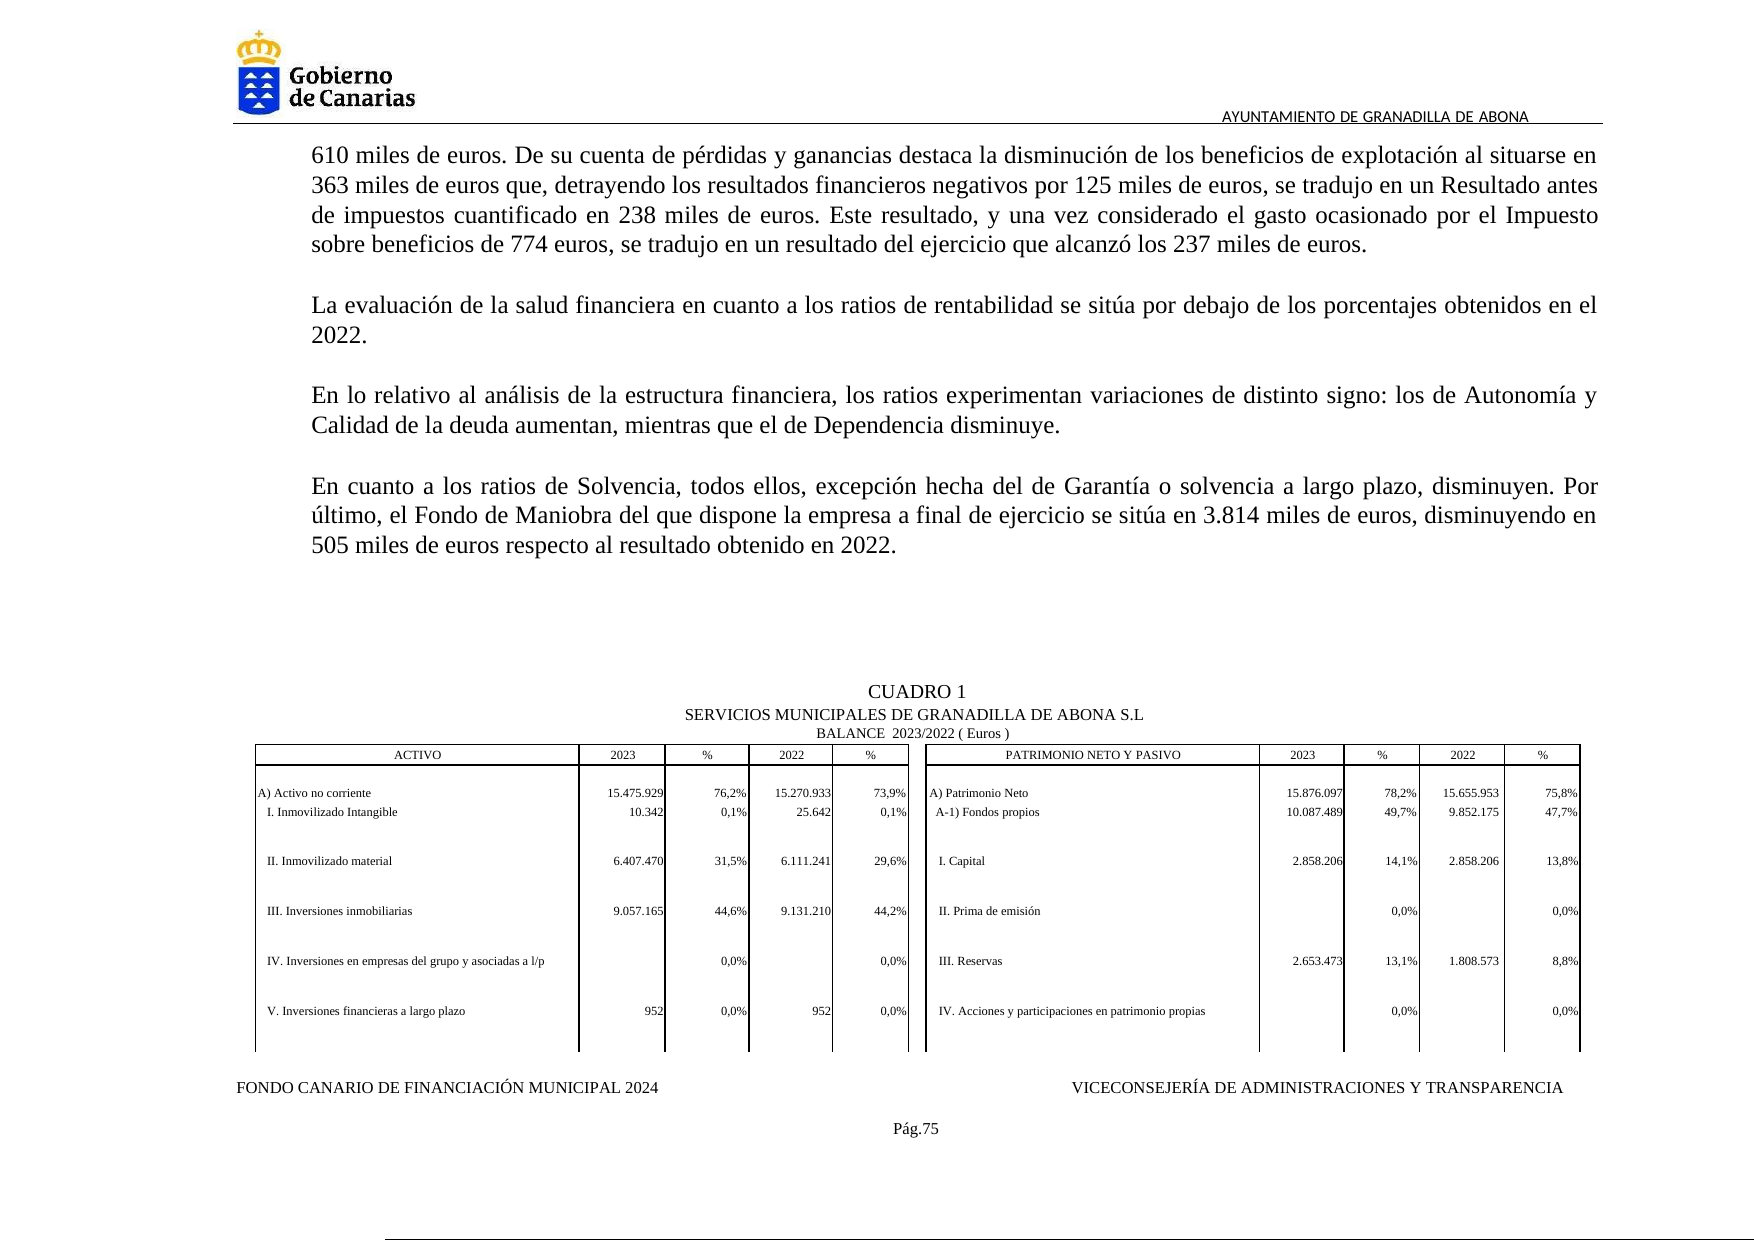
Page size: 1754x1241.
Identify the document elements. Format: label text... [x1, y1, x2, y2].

table_cell 44,2% [833, 902, 908, 952]
table_cell 0,0% [666, 1002, 748, 1052]
table_cell 0,0% [1345, 1002, 1419, 1052]
table_cell 31,5% [666, 852, 748, 902]
table_cell 952 [750, 1002, 832, 1052]
table_cell [909, 802, 925, 852]
table_cell 76,2% [666, 766, 748, 802]
table_cell 0,0% [1505, 1002, 1579, 1052]
table_cell 0,0% [1345, 902, 1419, 952]
table_cell 9.131.210 [750, 902, 832, 952]
table_cell 29,6% [833, 852, 908, 902]
table_cell 0,0% [833, 1002, 908, 1052]
table_header 2023 [1260, 745, 1343, 764]
table_header 2022 [1420, 745, 1504, 764]
text 610 miles de euros. De su cuenta de pérdidas y ganancias destaca la disminución de los beneficios de explotación al situarse en 363 miles de euros que, detrayendo los resultados financieros negativos por 125 miles de euros, se tradujo en un Resultado antes de impuestos cuantificado en 238 miles de euros. Este resultado, y una vez considerado el gasto ocasionado por el Impuesto sobre beneficios de 774 euros, se tradujo en un resultado del ejercicio que alcanzó los 237 miles de euros. [311, 141, 1600, 258]
table_cell 75,8% [1505, 766, 1579, 802]
table_cell 9.852.175 [1420, 802, 1504, 852]
table_cell 2.858.206 [1420, 852, 1504, 902]
text CUADRO 1 [868, 680, 1600, 703]
table_cell II. Prima de emisión [927, 902, 1259, 952]
table_cell 47,7% [1505, 802, 1579, 852]
table_header % [666, 745, 748, 764]
table_cell 14,1% [1345, 852, 1419, 902]
table_header % [833, 745, 908, 764]
table_cell 13,8% [1505, 852, 1579, 902]
table_cell 13,1% [1345, 952, 1419, 1002]
table_cell 15.270.933 [750, 766, 832, 802]
table_header PATRIMONIO NETO Y PASIVO [927, 745, 1259, 764]
table_header 2023 [580, 745, 664, 764]
table_cell [1420, 1002, 1504, 1052]
table_cell 0,0% [666, 952, 748, 1002]
table_cell 0,1% [833, 802, 908, 852]
table_cell 2.653.473 [1260, 952, 1343, 1002]
table_cell 10.087.489 [1260, 802, 1343, 852]
table_cell I. Inmovilizado Intangible [256, 802, 578, 852]
table_cell II. Inmovilizado material [256, 852, 578, 902]
table_cell 15.655.953 [1420, 766, 1504, 802]
text En cuanto a los ratios de Solvencia, todos ellos, excepción hecha del de Garantía o solvencia a largo plazo, disminuyen. Por último, el Fondo de Maniobra del que dispone la empresa a final de ejercicio se sitúa en 3.814 miles de euros, disminuyendo en 505 miles de euros respecto al resultado obtenido en 2022. [311, 471, 1600, 559]
table_cell A-1) Fondos propios [927, 802, 1259, 852]
table_cell 1.808.573 [1420, 952, 1504, 1002]
table_cell 78,2% [1345, 766, 1419, 802]
table_header % [1505, 745, 1579, 764]
table_header % [1345, 745, 1419, 764]
text La evaluación de la salud financiera en cuanto a los ratios de rentabilidad se sitúa por debajo de los porcentajes obtenidos en el 2022. [311, 290, 1600, 348]
table_cell 0,0% [1505, 902, 1579, 952]
table_cell [909, 1002, 925, 1052]
table_cell III. Reservas [927, 952, 1259, 1002]
table_cell [909, 952, 925, 1002]
table_cell [750, 952, 832, 1002]
text En lo relativo al análisis de la estructura financiera, los ratios experimentan variaciones de distinto signo: los de Autonomía y Calidad de la deuda aumentan, mientras que el de Dependencia disminuye. [311, 380, 1600, 439]
table_header [909, 744, 925, 802]
table_cell 15.475.929 [580, 766, 664, 802]
table_cell 15.876.097 [1260, 766, 1343, 802]
table_cell 10.342 [580, 802, 664, 852]
table_cell [1260, 902, 1343, 952]
table_cell A) Activo no corriente [256, 766, 578, 802]
table_cell [909, 902, 925, 952]
table_cell 2.858.206 [1260, 852, 1343, 902]
table_cell 49,7% [1345, 802, 1419, 852]
table_cell 8,8% [1505, 952, 1579, 1002]
table_cell 6.407.470 [580, 852, 664, 902]
table_cell 25.642 [750, 802, 832, 852]
table_cell 6.111.241 [750, 852, 832, 902]
table_cell 0,0% [833, 952, 908, 1002]
table_header ACTIVO [256, 745, 578, 764]
text SERVICIOS MUNICIPALES DE GRANADILLA DE ABONA S.L [684, 704, 1600, 724]
table_cell III. Inversiones inmobiliarias [256, 902, 578, 952]
table_cell [909, 852, 925, 902]
table_cell IV. Acciones y participaciones en patrimonio propias [927, 1002, 1259, 1052]
table_cell [1420, 902, 1504, 952]
table_cell 952 [580, 1002, 664, 1052]
table_cell 0,1% [666, 802, 748, 852]
table_cell A) Patrimonio Neto [927, 766, 1259, 802]
table_cell [1260, 1002, 1343, 1052]
table_cell 44,6% [666, 902, 748, 952]
table_cell [580, 952, 664, 1002]
text BALANCE 2023/2022 ( Euros ) [816, 725, 1600, 742]
table_cell IV. Inversiones en empresas del grupo y asociadas a l/p [256, 952, 578, 1002]
table_header 2022 [750, 745, 832, 764]
table_cell 73,9% [833, 766, 908, 802]
table_cell 9.057.165 [580, 902, 664, 952]
table_cell V. Inversiones financieras a largo plazo [256, 1002, 578, 1052]
table_cell I. Capital [927, 852, 1259, 902]
